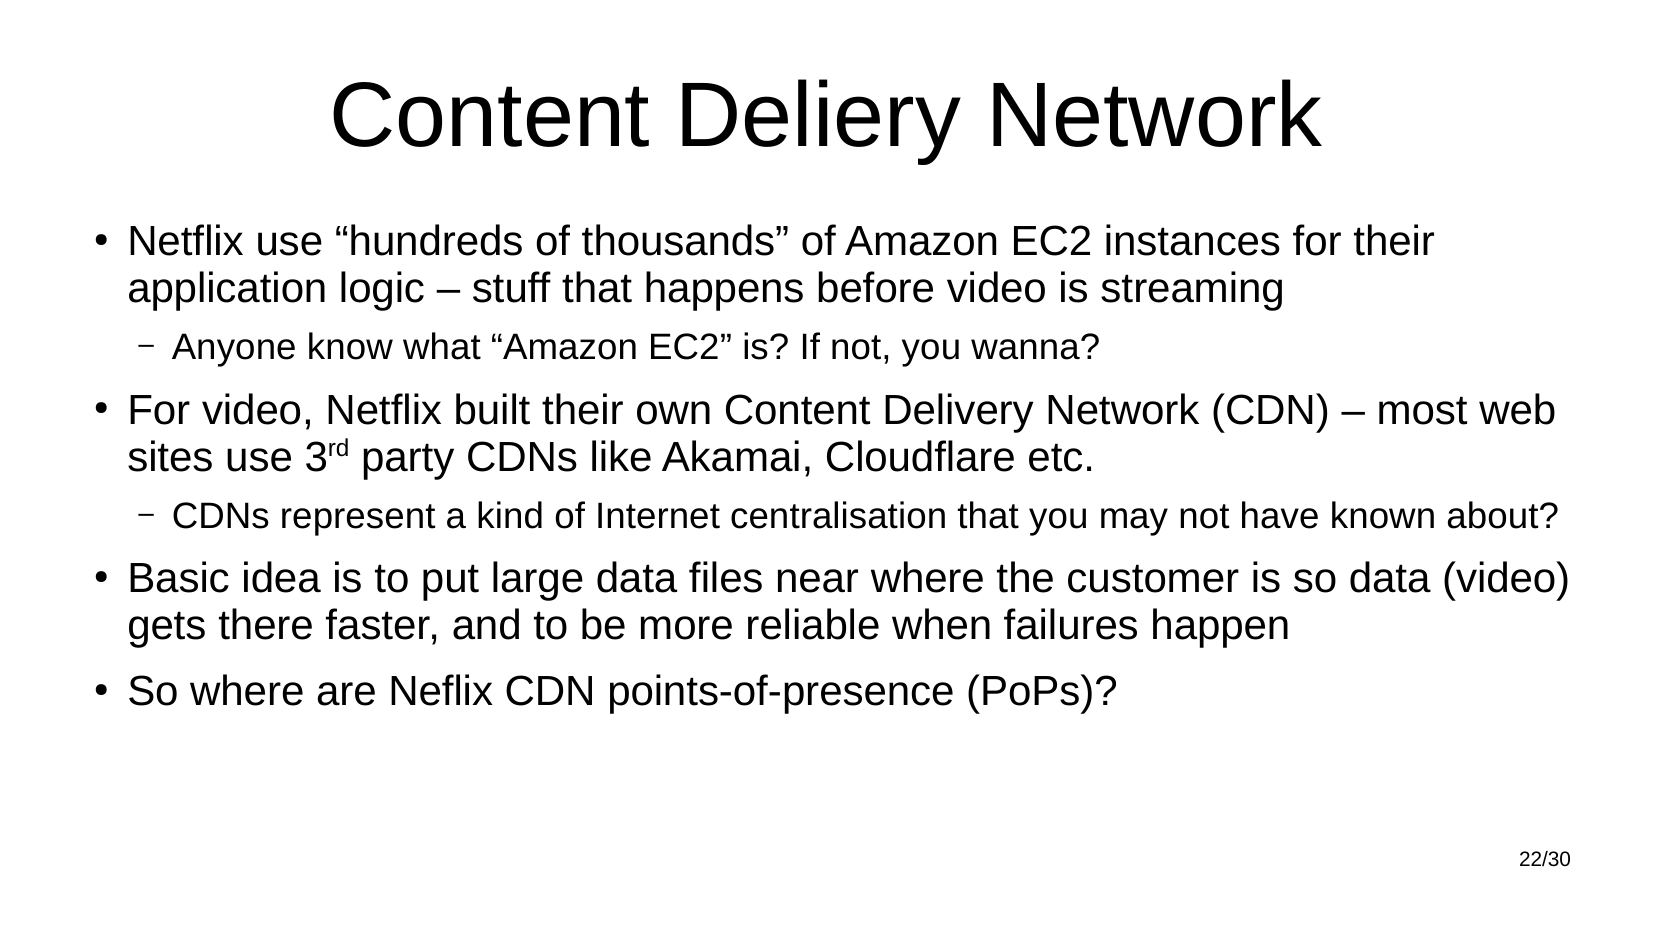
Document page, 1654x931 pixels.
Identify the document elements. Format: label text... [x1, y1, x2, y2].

title Content Deliery Network [82, 37, 1571, 193]
list Netflix use “hundreds of thousands” of Amazon EC2 instances for their application logic – stuff that happens before video is streaming Anyone know what “Amazon EC2” is? If not, you wanna? For video, Netflix built their own Content Delivery Network (CDN) – most web sites use 3rd party CDNs like Akamai, Cloudflare etc. CDNs represent a kind of Internet centralisation that you may not have known about? Basic idea is to put large data files near where the customer is so data (video) gets there faster, and to be more reliable when failures happen So where are Neflix CDN points-of-presence (PoPs)? [82, 217, 1571, 758]
